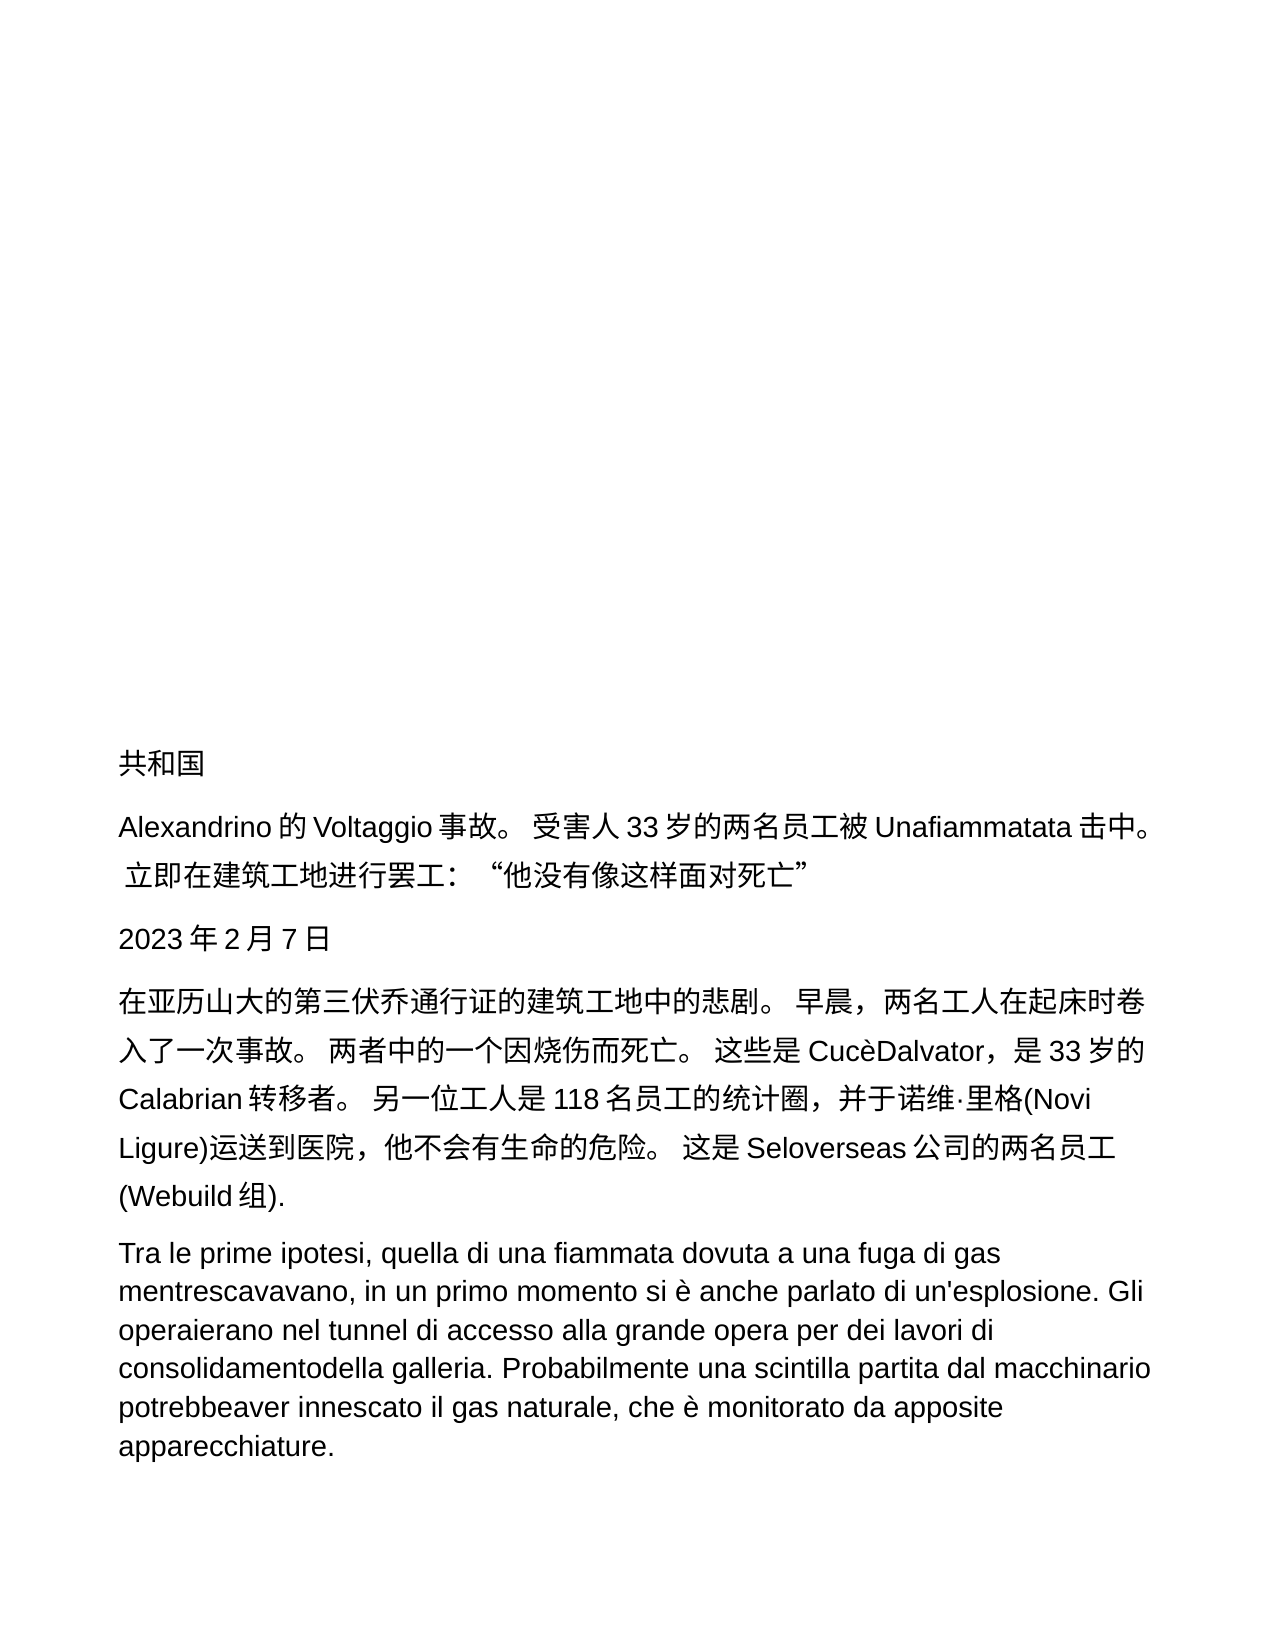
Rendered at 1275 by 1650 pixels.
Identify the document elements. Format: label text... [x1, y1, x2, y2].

text 共和国 [118, 118, 1157, 783]
text 在亚历山大的第三伏乔通行证的建筑工地中的悲剧。 早晨，两名工人在起床时卷入了一次事故。 两者中的一个因烧伤而死亡。 这些是CucèDalvator，是33岁的Calabrian转移者。 另一位工人是118名员工的统计圈，并于诺维·里格(Novi Ligure)运送到医院，他不会有生命的危险。 这是Seloverseas公司的两名员工(Webuild组). [118, 978, 1157, 1215]
text Alexandrino的Voltaggio事故。 受害人33岁的两名员工被Unafiammatata击中。 立即在建筑工地进行罢工：“他没有像这样面对死亡” [118, 804, 1157, 894]
text Tra le prime ipotesi, quella di una fiammata dovuta a una fuga di gas mentrescavavano, in un primo momento si è anche parlato di un'esplosione. Gli operaierano nel tunnel di accesso alla grande opera per dei lavori di consolidamentodella galleria. Probabilmente una scintilla partita dal macchinario potrebbeaver innescato il gas naturale, che è monitorato da apposite apparecchiature. [118, 1236, 1157, 1462]
text 2023年2月7日 [118, 915, 1157, 958]
